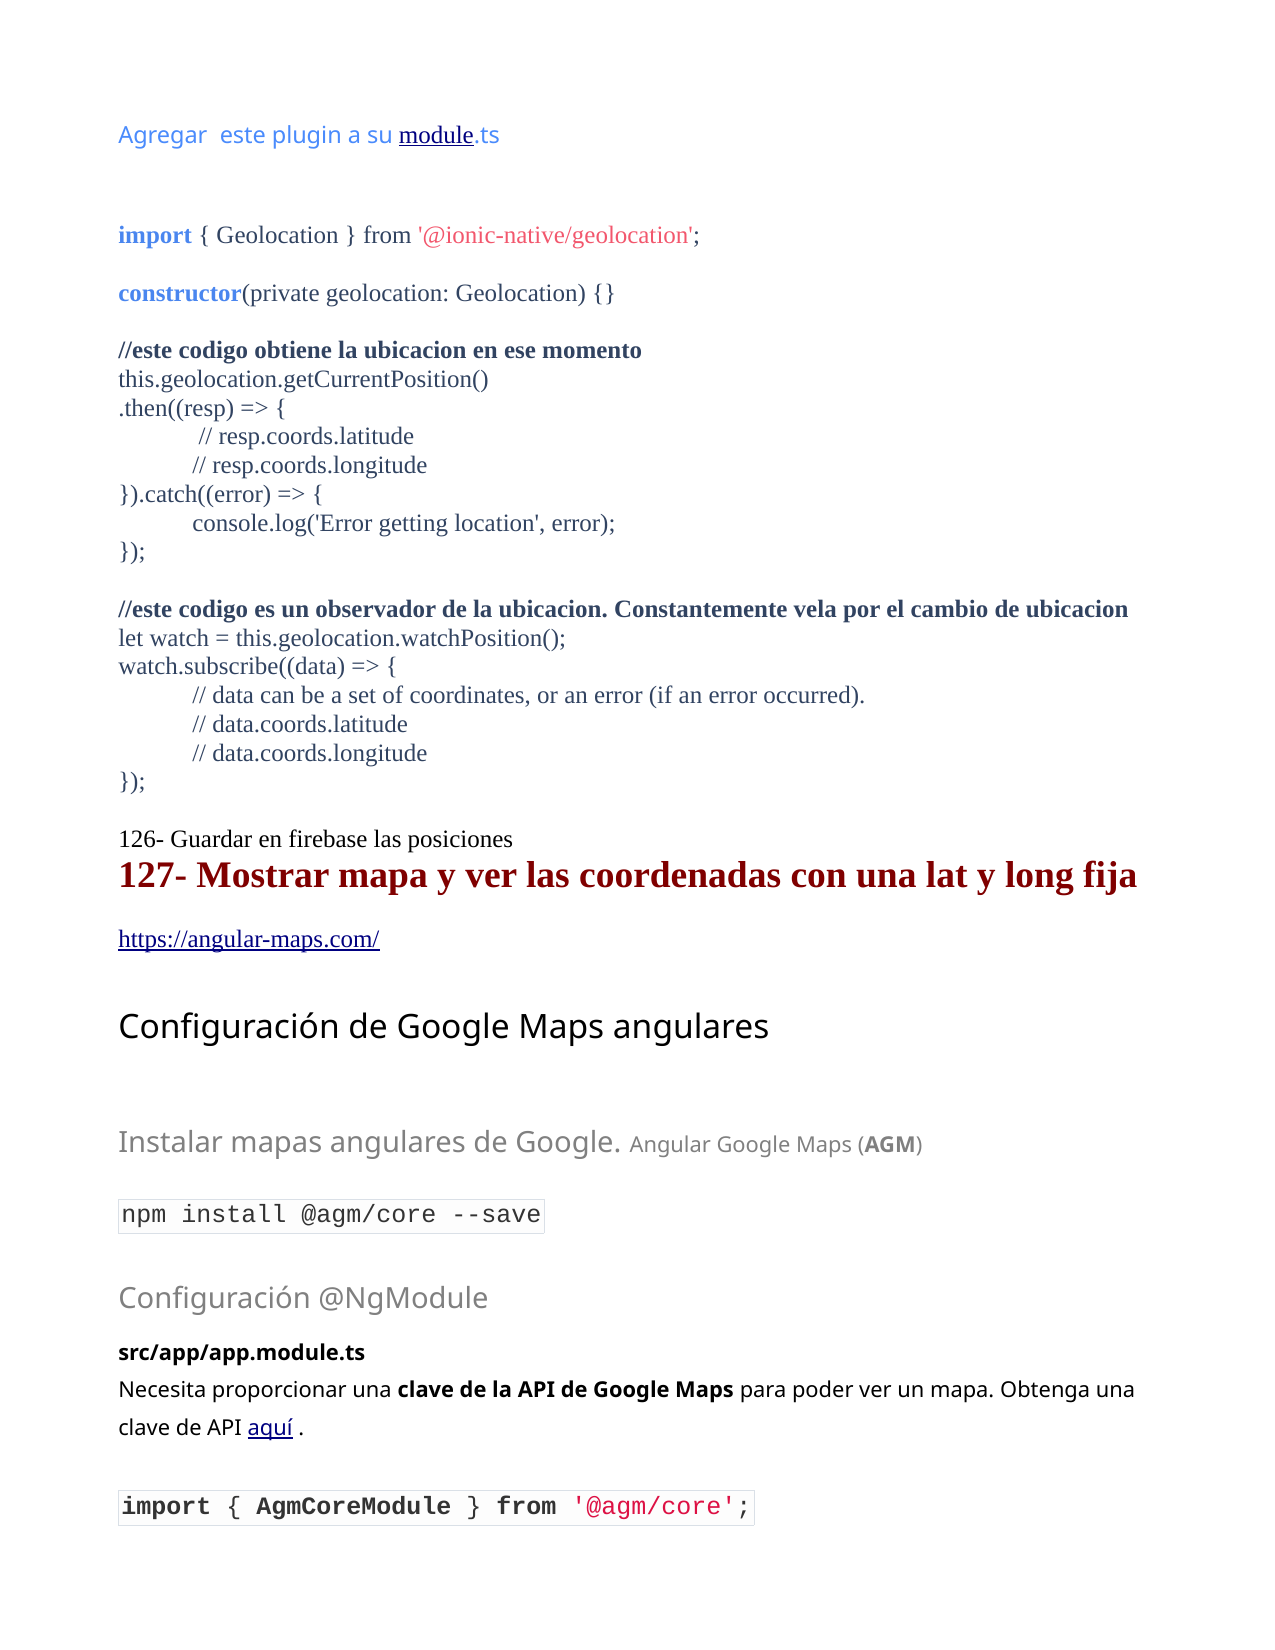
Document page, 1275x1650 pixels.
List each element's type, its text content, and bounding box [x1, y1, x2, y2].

text // resp.coords.longitude [118, 450, 1157, 479]
subtitle Configuración de Google Maps angulares [118, 1003, 1157, 1048]
text [755, 1490, 1157, 1525]
text let watch = this.geolocation.watchPosition(); [118, 623, 1157, 651]
text console.log('Error getting location', error); [118, 508, 1157, 536]
text }); [118, 766, 1157, 824]
text // data can be a set of coordinates, or an error (if an error occurred). [118, 680, 1157, 709]
text // data.coords.latitude [118, 709, 1157, 738]
text [545, 1198, 1157, 1233]
text src/app/app.module.ts Necesita proporcionar una clave de la API de Google Maps para poder ver un mapa. Obtenga una clave de API aquí . [118, 1329, 1157, 1442]
subtitle Configuración @NgModule [118, 1277, 1157, 1317]
text // data.coords.longitude [118, 738, 1157, 766]
text watch.subscribe((data) => { [118, 651, 1157, 680]
text this.geolocation.getCurrentPosition() [118, 364, 1157, 393]
text constructor(private geolocation: Geolocation) {} [118, 278, 1157, 306]
text 127- Mostrar mapa y ver las coordenadas con una lat y long fija [118, 853, 1157, 896]
text //este codigo es un observador de la ubicacion. Constantemente vela por el cambio de ubicacion [118, 594, 1157, 623]
text https://angular-maps.com/ [118, 924, 1157, 953]
text // resp.coords.latitude [118, 421, 1157, 450]
text }).catch((error) => { [118, 479, 1157, 508]
text import { AgmCoreModule } from '@agm/core'; [119, 1491, 754, 1525]
text import { Geolocation } from '@ionic-native/geolocation'; [118, 220, 1157, 249]
text //este codigo obtiene la ubicacion en ese momento [118, 335, 1157, 364]
text npm install @agm/core --save [119, 1200, 544, 1233]
text .then((resp) => { [118, 393, 1157, 421]
text Agregar este plugin a su module.ts [118, 118, 1157, 150]
subtitle Instalar mapas angulares de Google. Angular Google Maps (AGM) [118, 1098, 1157, 1161]
text 126- Guardar en firebase las posiciones [118, 824, 1157, 853]
text }); [118, 536, 1157, 565]
